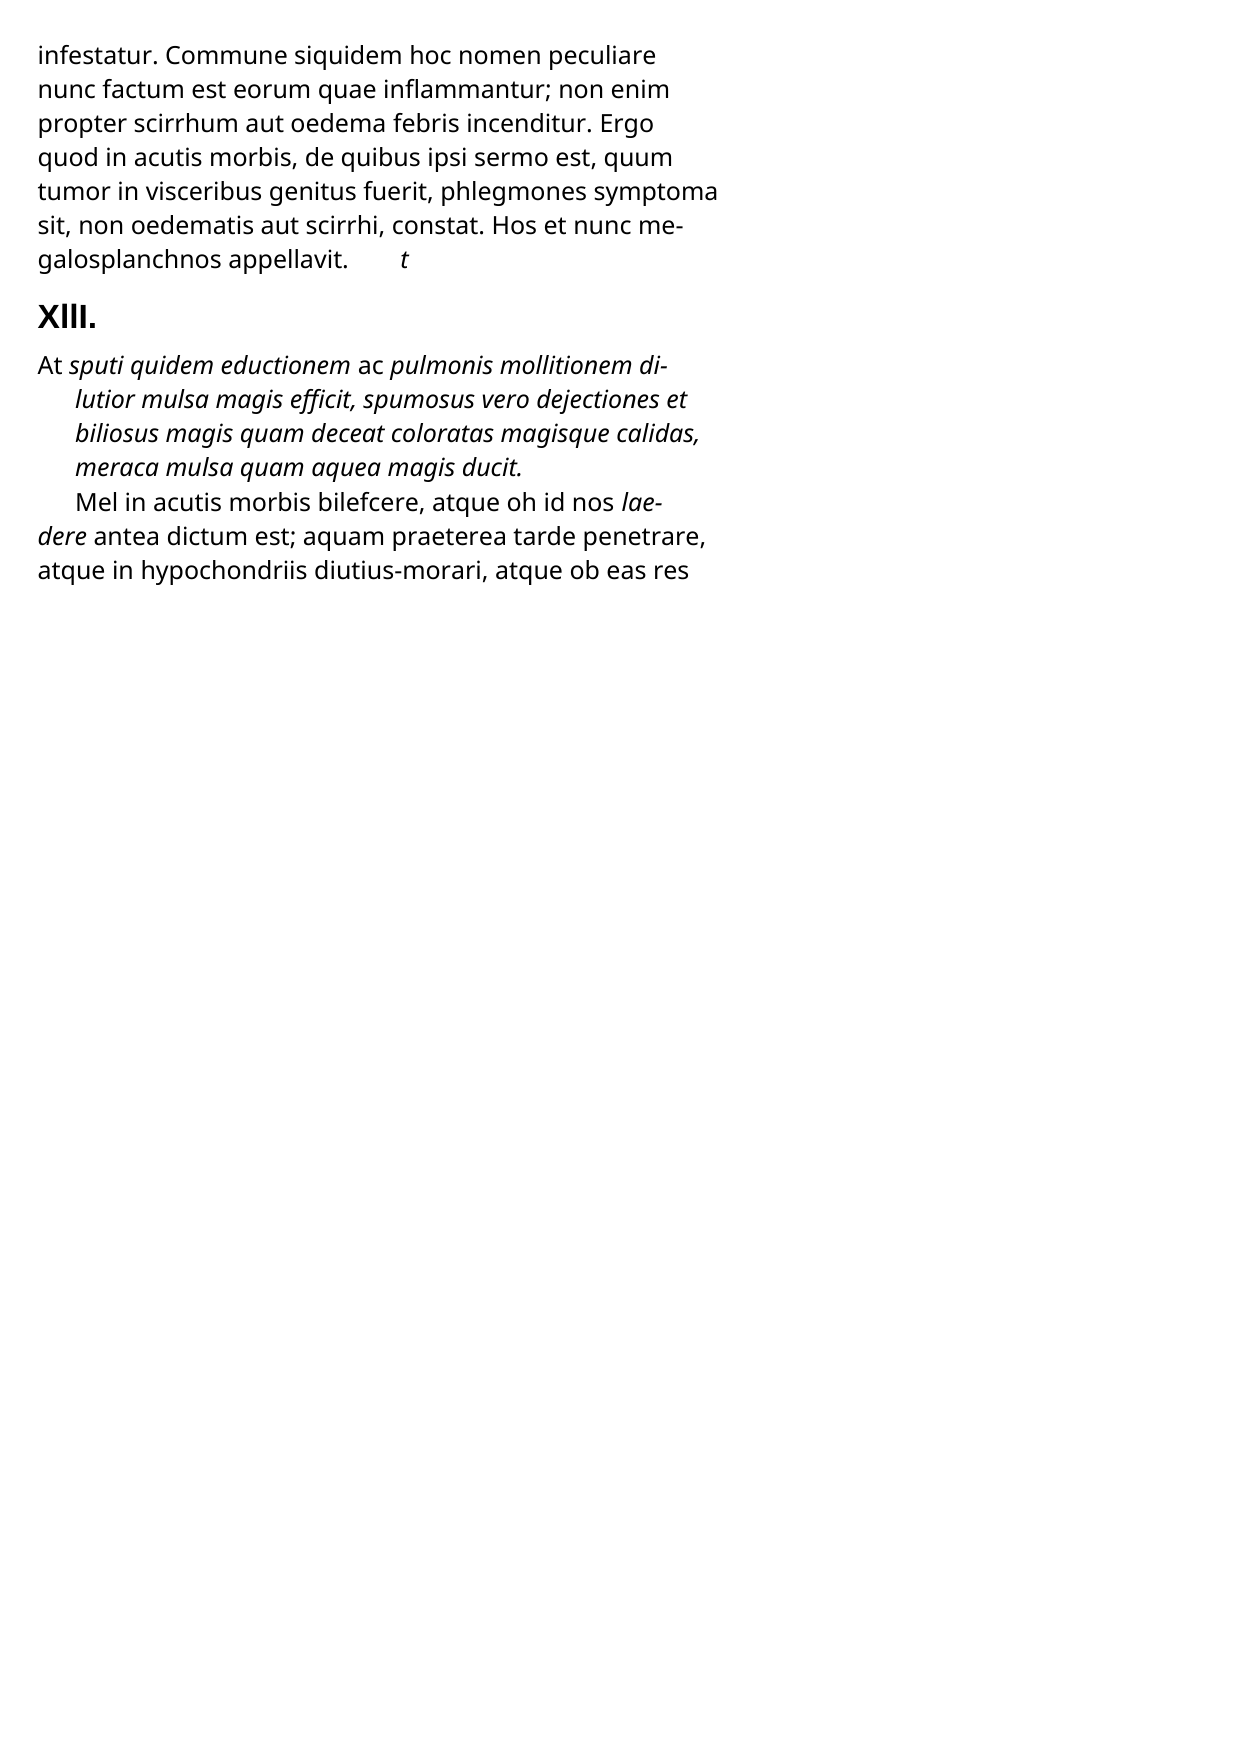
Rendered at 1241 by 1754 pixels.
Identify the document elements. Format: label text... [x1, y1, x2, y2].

subtitle XllI. [37, 297, 1203, 335]
text Mel in acutis morbis bilefcere, atque oh id nos lae- dere antea dictum est; aquam praeterea tarde penetrare, atque in hypochondriis diutius-morari, atque ob eas res [37, 484, 1203, 586]
text At sputi quidem eductionem ac pulmonis mollitionem di- lutior mulsa magis efficit, spumosus vero dejectiones et biliosus magis quam deceat coloratas magisque calidas, meraca mulsa quam aquea magis ducit. [37, 348, 1203, 484]
text infestatur. Commune siquidem hoc nomen peculiare nunc factum est eorum quae inflammantur; non enim propter scirrhum aut oedema febris incenditur. Ergo quod in acutis morbis, de quibus ipsi sermo est, quum tumor in visceribus genitus fuerit, phlegmones symptoma sit, non oedematis aut scirrhi, constat. Hos et nunc me- galosplanchnos appellavit. t [37, 37, 1203, 276]
